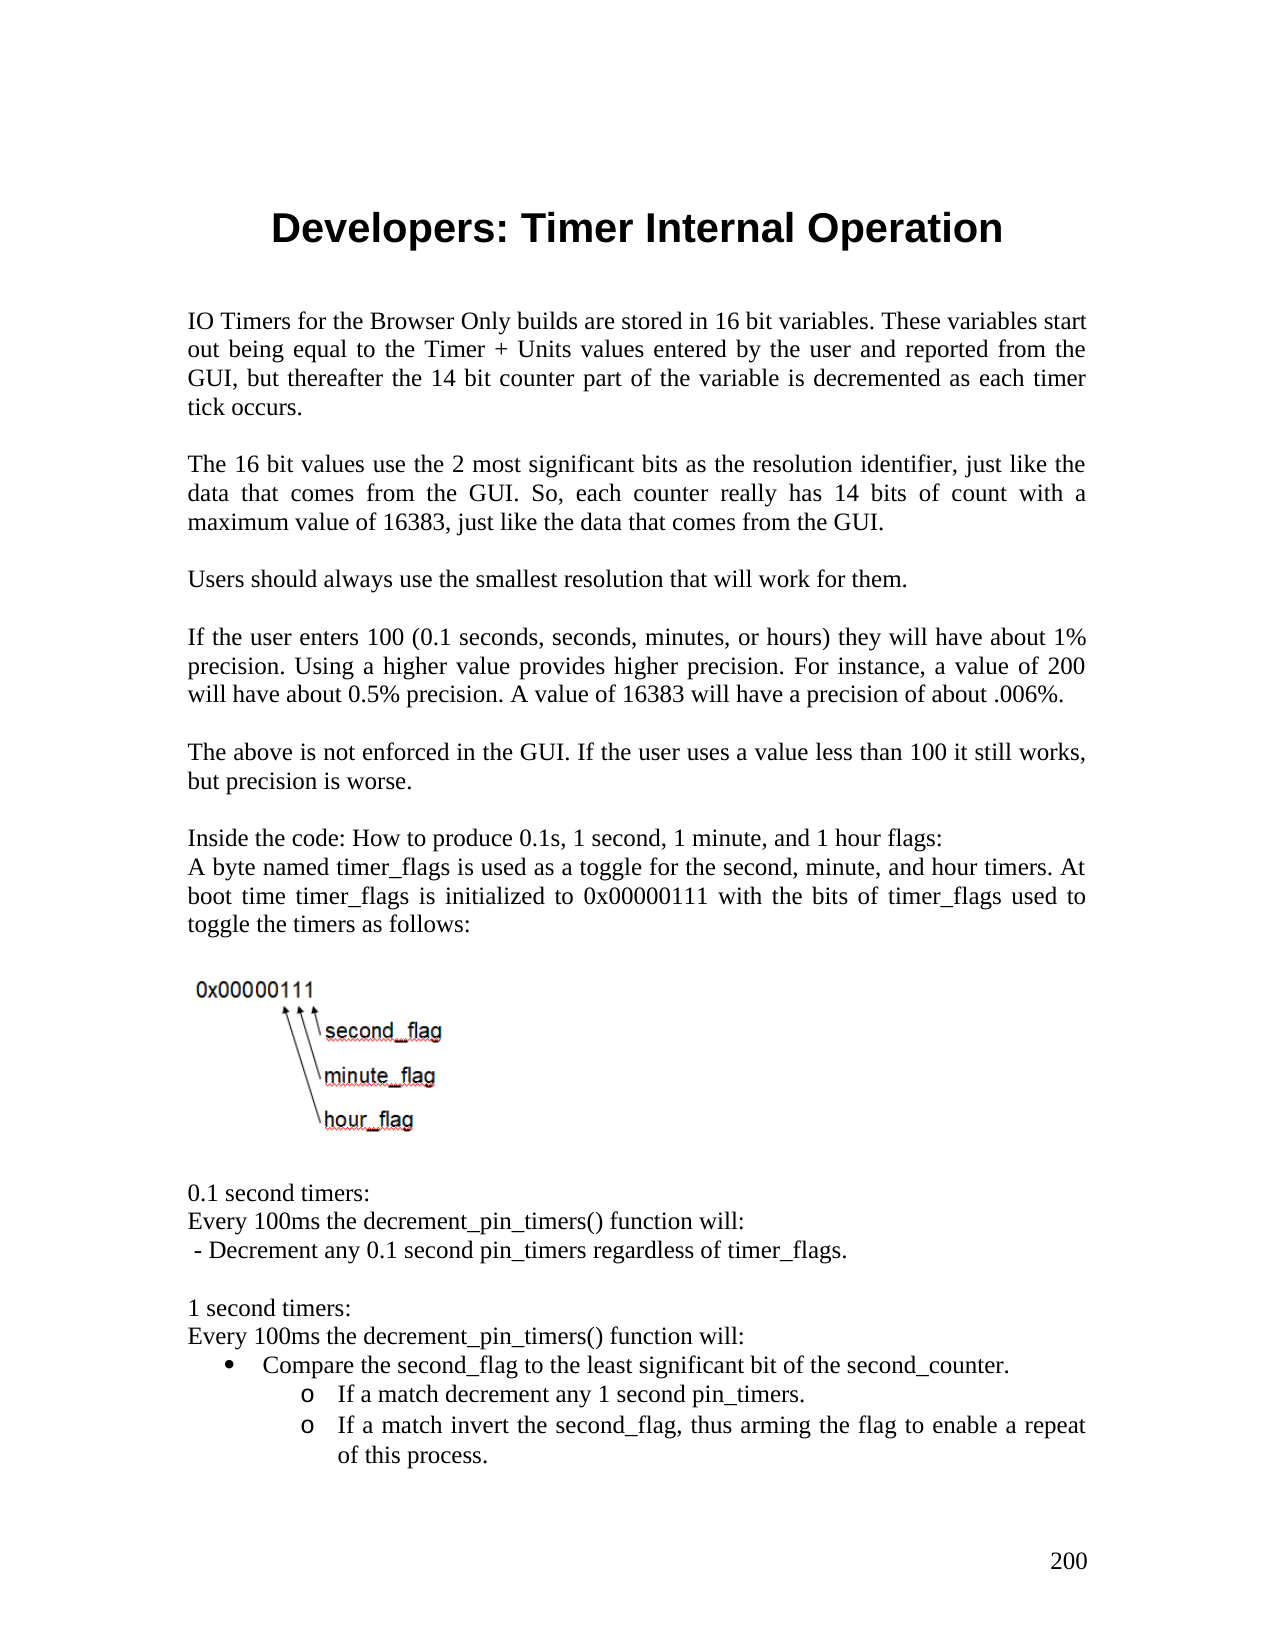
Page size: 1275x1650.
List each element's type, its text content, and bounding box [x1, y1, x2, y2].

text The 16 bit values use the 2 most significant bits as the resolution identifier, just like the data that comes from the GUI. So, each counter really has 14 bits of count with a maximum value of 16383, just like the data that comes from the GUI. [187, 449, 1087, 536]
text 0.1 second timers: [187, 1178, 1087, 1206]
text - Decrement any 0.1 second pin_timers regardless of timer_flags. [187, 1235, 1087, 1264]
list If a match decrement any 1 second pin_timers. [300, 1379, 1087, 1410]
list Compare the second_flag to the least significant bit of the second_counter. [225, 1350, 1087, 1379]
text Every 100ms the decrement_pin_timers() function will: [187, 1206, 1087, 1235]
list If a match invert the second_flag, thus arming the flag to enable a repeat of this process. [300, 1410, 1087, 1469]
text If the user enters 100 (0.1 seconds, seconds, minutes, or hours) they will have about 1% precision. Using a higher value provides higher precision. For instance, a value of 200 will have about 0.5% precision. A value of 16383 will have a precision of about .006%. [187, 622, 1087, 708]
picture [187, 967, 450, 1149]
text A byte named timer_flags is used as a toggle for the second, minute, and hour timers. At boot time timer_flags is initialized to 0x00000111 with the bits of timer_flags used to toggle the timers as follows: [187, 852, 1087, 938]
text Users should always use the smallest resolution that will work for them. [187, 564, 1087, 593]
text IO Timers for the Browser Only builds are stored in 16 bit variables. These variables start out being equal to the Timer + Units values entered by the user and reported from the GUI, but thereafter the 14 bit counter part of the variable is decremented as each timer tick occurs. [187, 306, 1087, 421]
text The above is not enforced in the GUI. If the user uses a value less than 100 it still works, but precision is worse. [187, 737, 1087, 794]
text Every 100ms the decrement_pin_timers() function will: [187, 1321, 1087, 1350]
text 1 second timers: [187, 1293, 1087, 1321]
text Inside the code: How to produce 0.1s, 1 second, 1 minute, and 1 hour flags: [187, 823, 1087, 852]
subtitle Developers: Timer Internal Operation [187, 204, 1087, 252]
